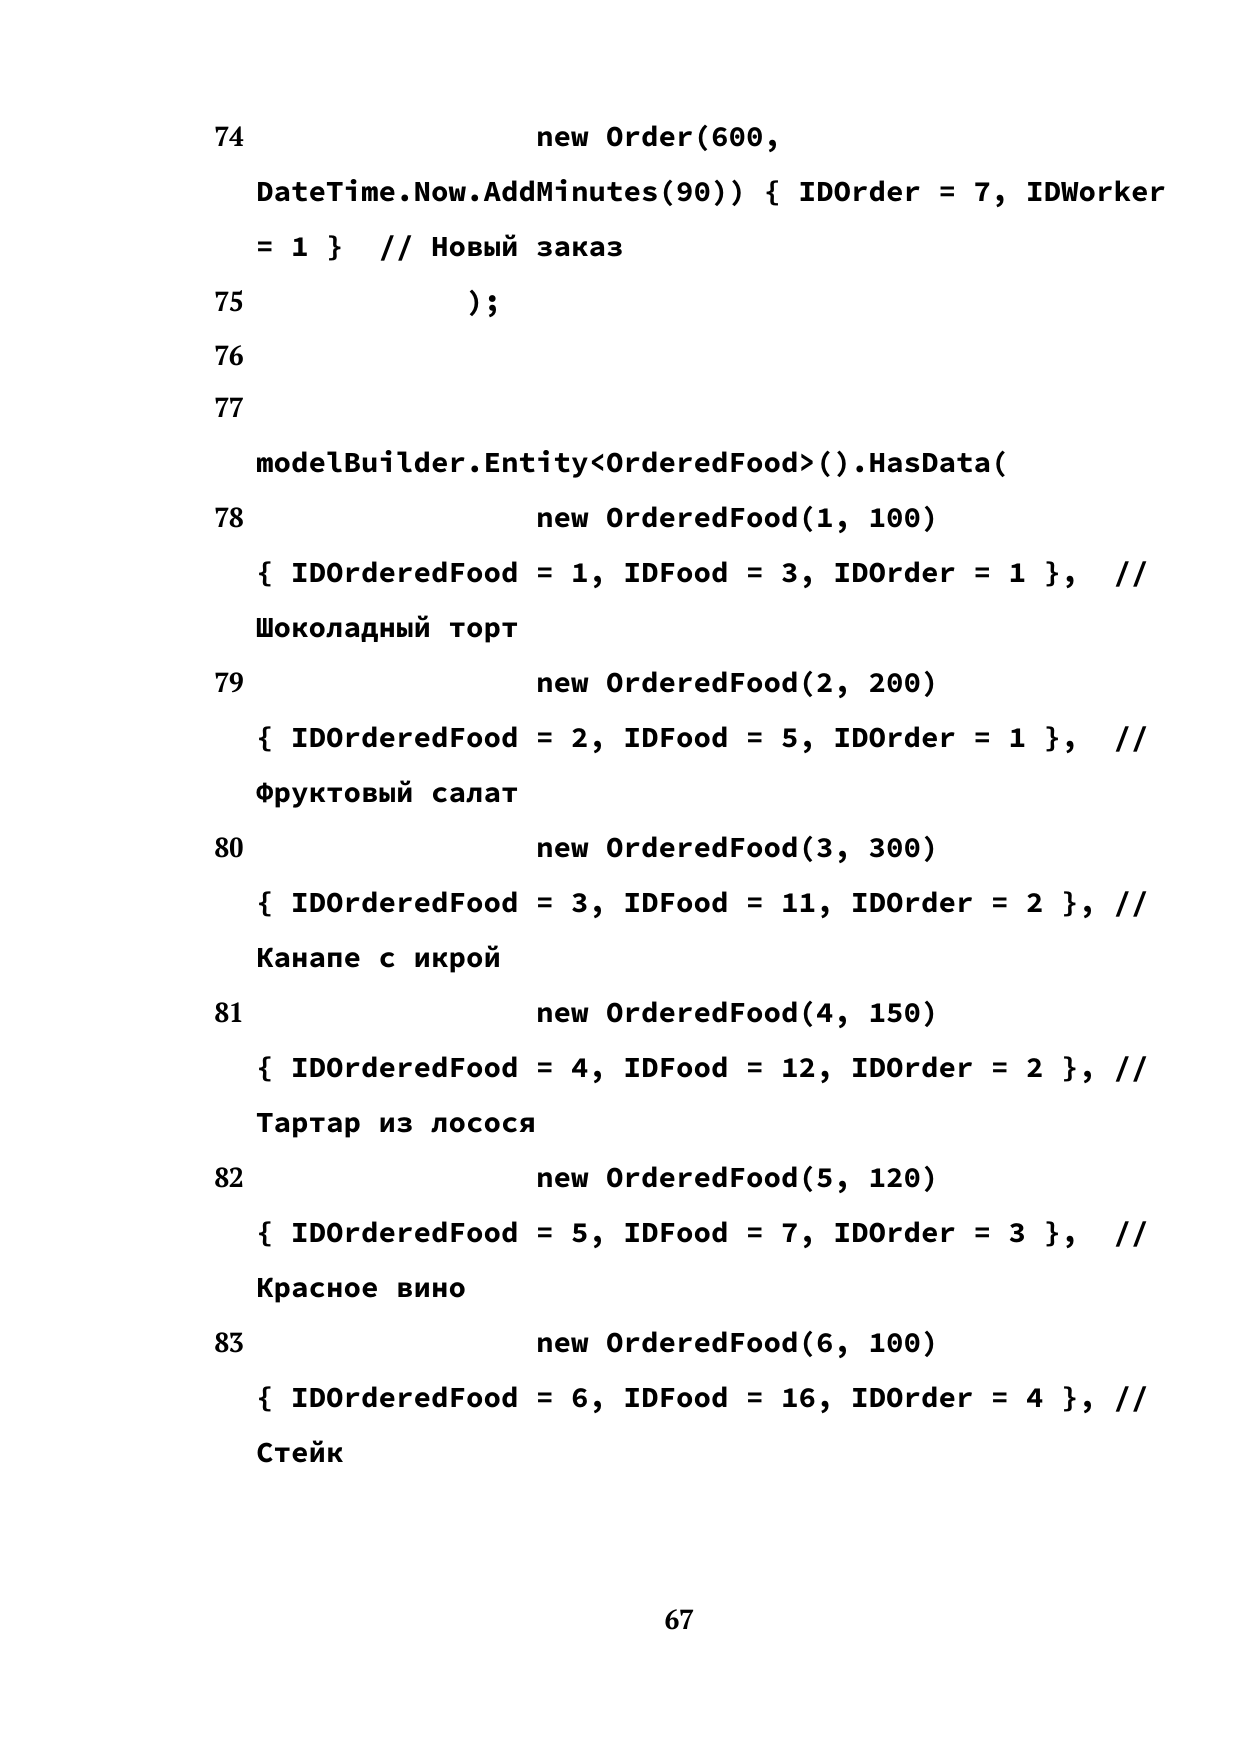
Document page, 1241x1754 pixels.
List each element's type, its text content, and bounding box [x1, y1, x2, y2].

list modelBuilder.Entity<OrderedFood>().HasData( [214, 388, 1181, 480]
list new OrderedFood(5, 120) { IDOrderedFood = 5, IDFood = 7, IDOrder = 3 }, // Красное вино [214, 1158, 1181, 1305]
list new OrderedFood(6, 100) { IDOrderedFood = 6, IDFood = 16, IDOrder = 4 }, // Стейк [214, 1323, 1181, 1470]
list new OrderedFood(3, 300) { IDOrderedFood = 3, IDFood = 11, IDOrder = 2 }, // Канапе с икрой [214, 828, 1181, 975]
list new OrderedFood(2, 200) { IDOrderedFood = 2, IDFood = 5, IDOrder = 1 }, // Фруктовый салат [214, 663, 1181, 810]
list new OrderedFood(1, 100) { IDOrderedFood = 1, IDFood = 3, IDOrder = 1 }, // Шоколадный торт [214, 498, 1181, 645]
list ); [214, 283, 1181, 320]
list new Order(600, DateTime.Now.AddMinutes(90)) { IDOrder = 7, IDWorker = 1 } // Новый заказ [214, 118, 1181, 265]
list new OrderedFood(4, 150) { IDOrderedFood = 4, IDFood = 12, IDOrder = 2 }, // Тартар из лосося [214, 993, 1181, 1140]
